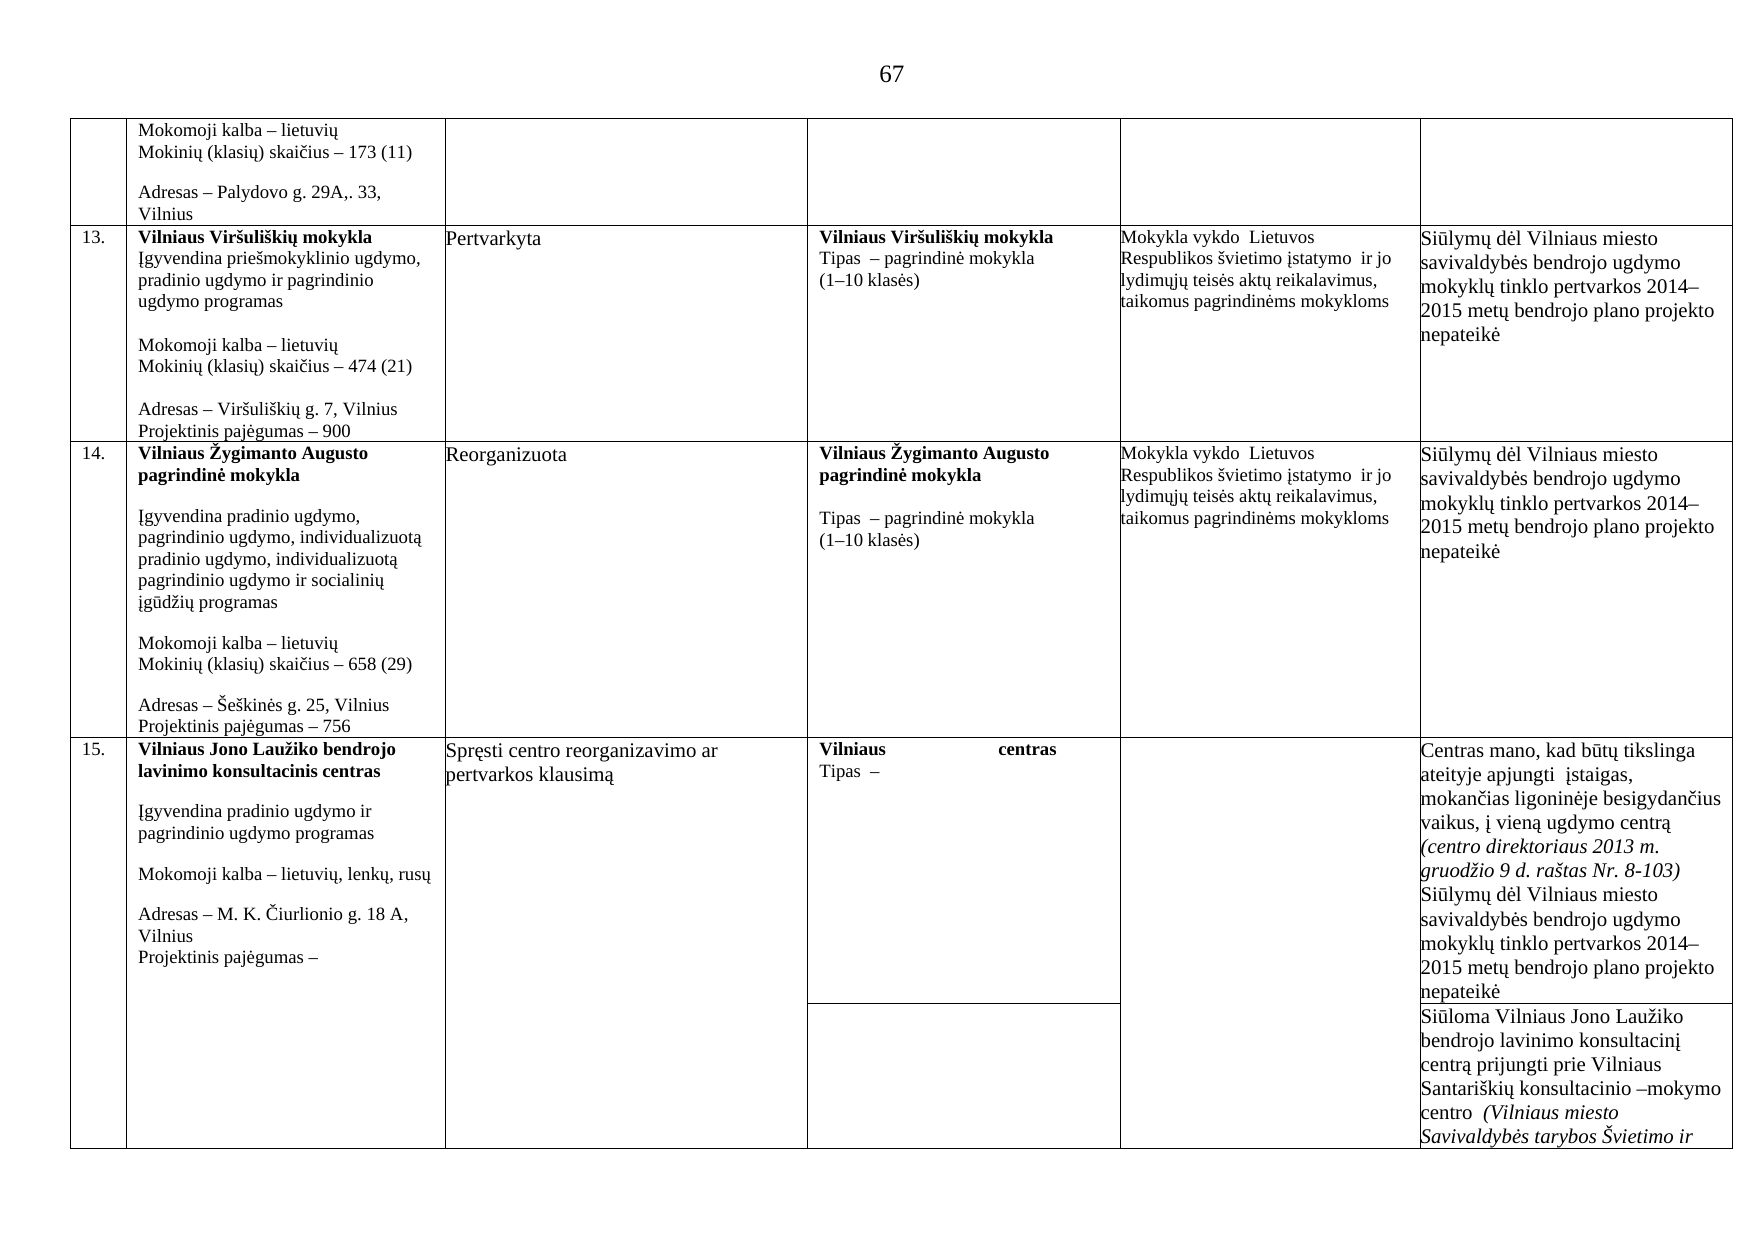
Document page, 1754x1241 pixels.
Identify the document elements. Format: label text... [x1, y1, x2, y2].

table_cell Vilniaus Žygimanto Augusto pagrindinė mokykla Tipas – pagrindinė mokykla (1–10 klasės) [808, 442, 1120, 737]
table_cell [71, 119, 126, 224]
table_cell [808, 1004, 1120, 1148]
table_cell Vilniaus centras Tipas – [808, 738, 1120, 1003]
table_cell Pertvarkyta [446, 226, 807, 441]
table_cell Reorganizuota [446, 442, 807, 737]
table_cell Vilniaus Viršuliškių mokykla Įgyvendina priešmokyklinio ugdymo, pradinio ugdymo ir pagrindinio ugdymo programas Mokomoji kalba – lietuvių Mokinių (klasių) skaičius – 474 (21) Adresas – Viršuliškių g. 7, Vilnius Projektinis pajėgumas – 900 [127, 226, 445, 441]
table_cell [446, 119, 807, 224]
table_cell [808, 119, 1120, 224]
table_cell Siūlymų dėl Vilniaus miesto savivaldybės bendrojo ugdymo mokyklų tinklo pertvarkos 2014–2015 metų bendrojo plano projekto nepateikė [1421, 442, 1732, 737]
table_cell [1121, 738, 1420, 1148]
table_cell Vilniaus Viršuliškių mokykla Tipas – pagrindinė mokykla (1–10 klasės) [808, 226, 1120, 441]
table_cell [1421, 119, 1732, 224]
table_cell Vilniaus Jono Laužiko bendrojo lavinimo konsultacinis centras Įgyvendina pradinio ugdymo ir pagrindinio ugdymo programas Mokomoji kalba – lietuvių, lenkų, rusų Adresas – M. K. Čiurlionio g. 18 A, Vilnius Projektinis pajėgumas – [127, 738, 445, 1148]
table_cell Vilniaus Žygimanto Augusto pagrindinė mokykla Įgyvendina pradinio ugdymo, pagrindinio ugdymo, individualizuotą pradinio ugdymo, individualizuotą pagrindinio ugdymo ir socialinių įgūdžių programas Mokomoji kalba – lietuvių Mokinių (klasių) skaičius – 658 (29) Adresas – Šeškinės g. 25, Vilnius Projektinis pajėgumas – 756 [127, 442, 445, 737]
table_cell Spręsti centro reorganizavimo ar pertvarkos klausimą [446, 738, 807, 1148]
table_cell 13. [71, 226, 126, 441]
table_cell 15. [71, 738, 126, 1148]
table_cell 14. [71, 442, 126, 737]
table_cell Siūloma Vilniaus Jono Laužiko bendrojo lavinimo konsultacinį centrą prijungti prie Vilniaus Santariškių konsultacinio –mokymo centro (Vilniaus miesto Savivaldybės tarybos Švietimo ir [1421, 1004, 1732, 1148]
table_cell [1121, 119, 1420, 224]
table_cell Mokomoji kalba – lietuvių Mokinių (klasių) skaičius – 173 (11) Adresas – Palydovo g. 29A,. 33, Vilnius [127, 119, 445, 224]
table_cell Centras mano, kad būtų tikslinga ateityje apjungti įstaigas, mokančias ligoninėje besigydančius vaikus, į vieną ugdymo centrą (centro direktoriaus 2013 m. gruodžio 9 d. raštas Nr. 8-103) Siūlymų dėl Vilniaus miesto savivaldybės bendrojo ugdymo mokyklų tinklo pertvarkos 2014–2015 metų bendrojo plano projekto nepateikė [1421, 738, 1732, 1003]
table_cell Siūlymų dėl Vilniaus miesto savivaldybės bendrojo ugdymo mokyklų tinklo pertvarkos 2014–2015 metų bendrojo plano projekto nepateikė [1421, 226, 1732, 441]
table_cell Mokykla vykdo Lietuvos Respublikos švietimo įstatymo ir jo lydimųjų teisės aktų reikalavimus, taikomus pagrindinėms mokykloms [1121, 226, 1420, 441]
table_cell Mokykla vykdo Lietuvos Respublikos švietimo įstatymo ir jo lydimųjų teisės aktų reikalavimus, taikomus pagrindinėms mokykloms [1121, 442, 1420, 737]
